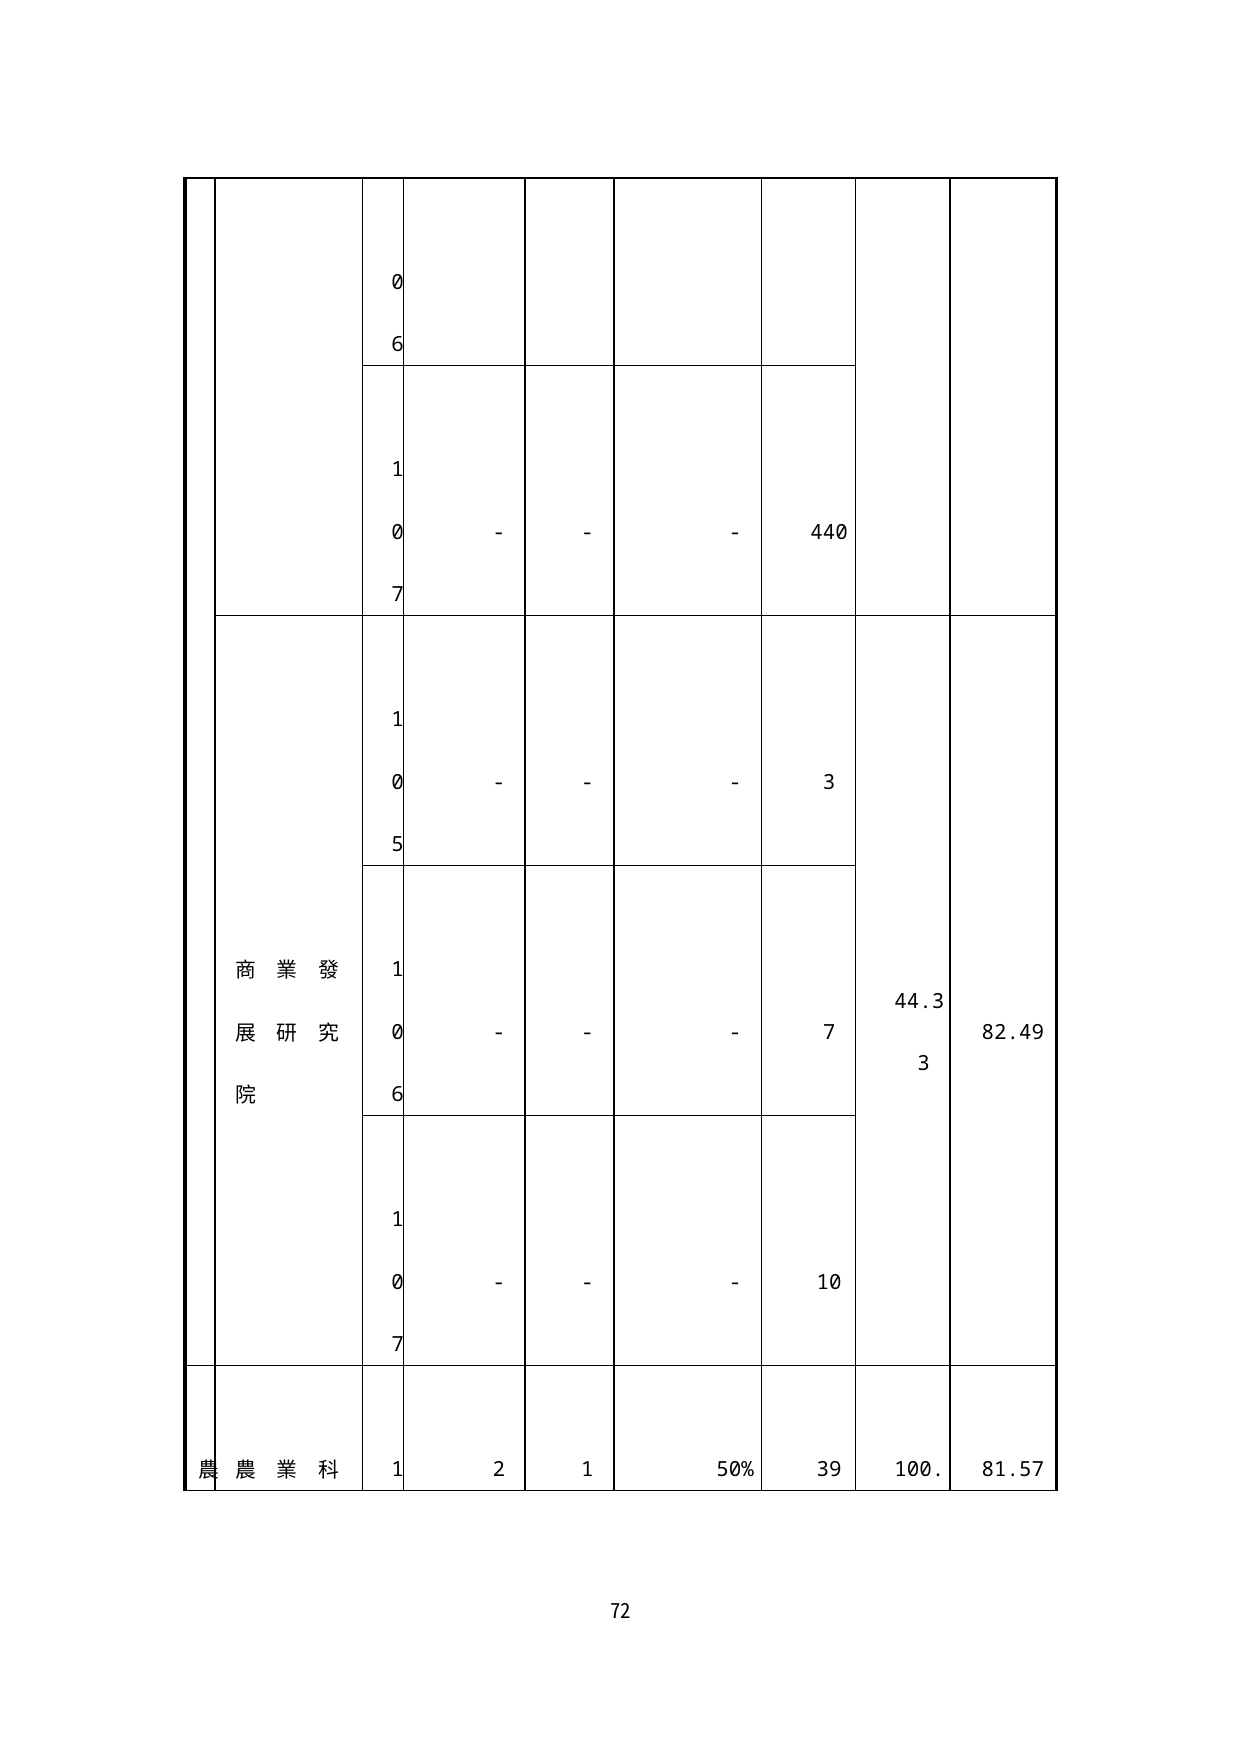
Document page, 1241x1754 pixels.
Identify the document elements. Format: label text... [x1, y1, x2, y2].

table_cell [216, 179, 362, 615]
table_cell - [615, 1116, 761, 1365]
table_cell 44.33 [856, 616, 949, 1365]
table_cell - [526, 616, 613, 865]
table_cell 3 [762, 616, 855, 865]
table_cell 農委會 [187, 1366, 214, 1490]
table_cell 商業發展研究院 [216, 616, 362, 1365]
table_cell 10 [762, 1116, 855, 1365]
table_cell [951, 179, 1055, 615]
table_cell - [615, 179, 761, 365]
table_cell - [404, 179, 524, 365]
table_cell - [404, 866, 524, 1115]
table_cell [856, 179, 949, 615]
table_cell 105 [363, 616, 403, 865]
table_cell 2 [404, 1366, 524, 1490]
table_cell 82.49 [951, 616, 1055, 1365]
table_cell - [404, 616, 524, 865]
table_cell 經濟部 [187, 179, 214, 1365]
table_cell 39 [762, 1366, 855, 1490]
table_cell - [526, 866, 613, 1115]
table_cell - [615, 366, 761, 615]
table_cell - [615, 866, 761, 1115]
table_cell - [526, 366, 613, 615]
table_cell 100. [856, 1366, 949, 1490]
table_cell 107 [363, 366, 403, 615]
table_cell - [526, 179, 613, 365]
table_cell 107 [363, 1116, 403, 1365]
table_cell 7 [762, 866, 855, 1115]
table_cell 440 [762, 366, 855, 615]
table_cell - [404, 366, 524, 615]
table_cell 06 [363, 179, 403, 365]
table_cell 1 [363, 1366, 403, 1490]
table_cell - [404, 1116, 524, 1365]
table_cell - [615, 616, 761, 865]
table_cell 50% [615, 1366, 761, 1490]
table_cell 1 [526, 1366, 613, 1490]
table_cell [762, 179, 855, 365]
table_cell 81.57 [951, 1366, 1055, 1490]
table_cell 106 [363, 866, 403, 1115]
table_cell - [526, 1116, 613, 1365]
table_cell 農業科技研究院 [216, 1366, 362, 1490]
